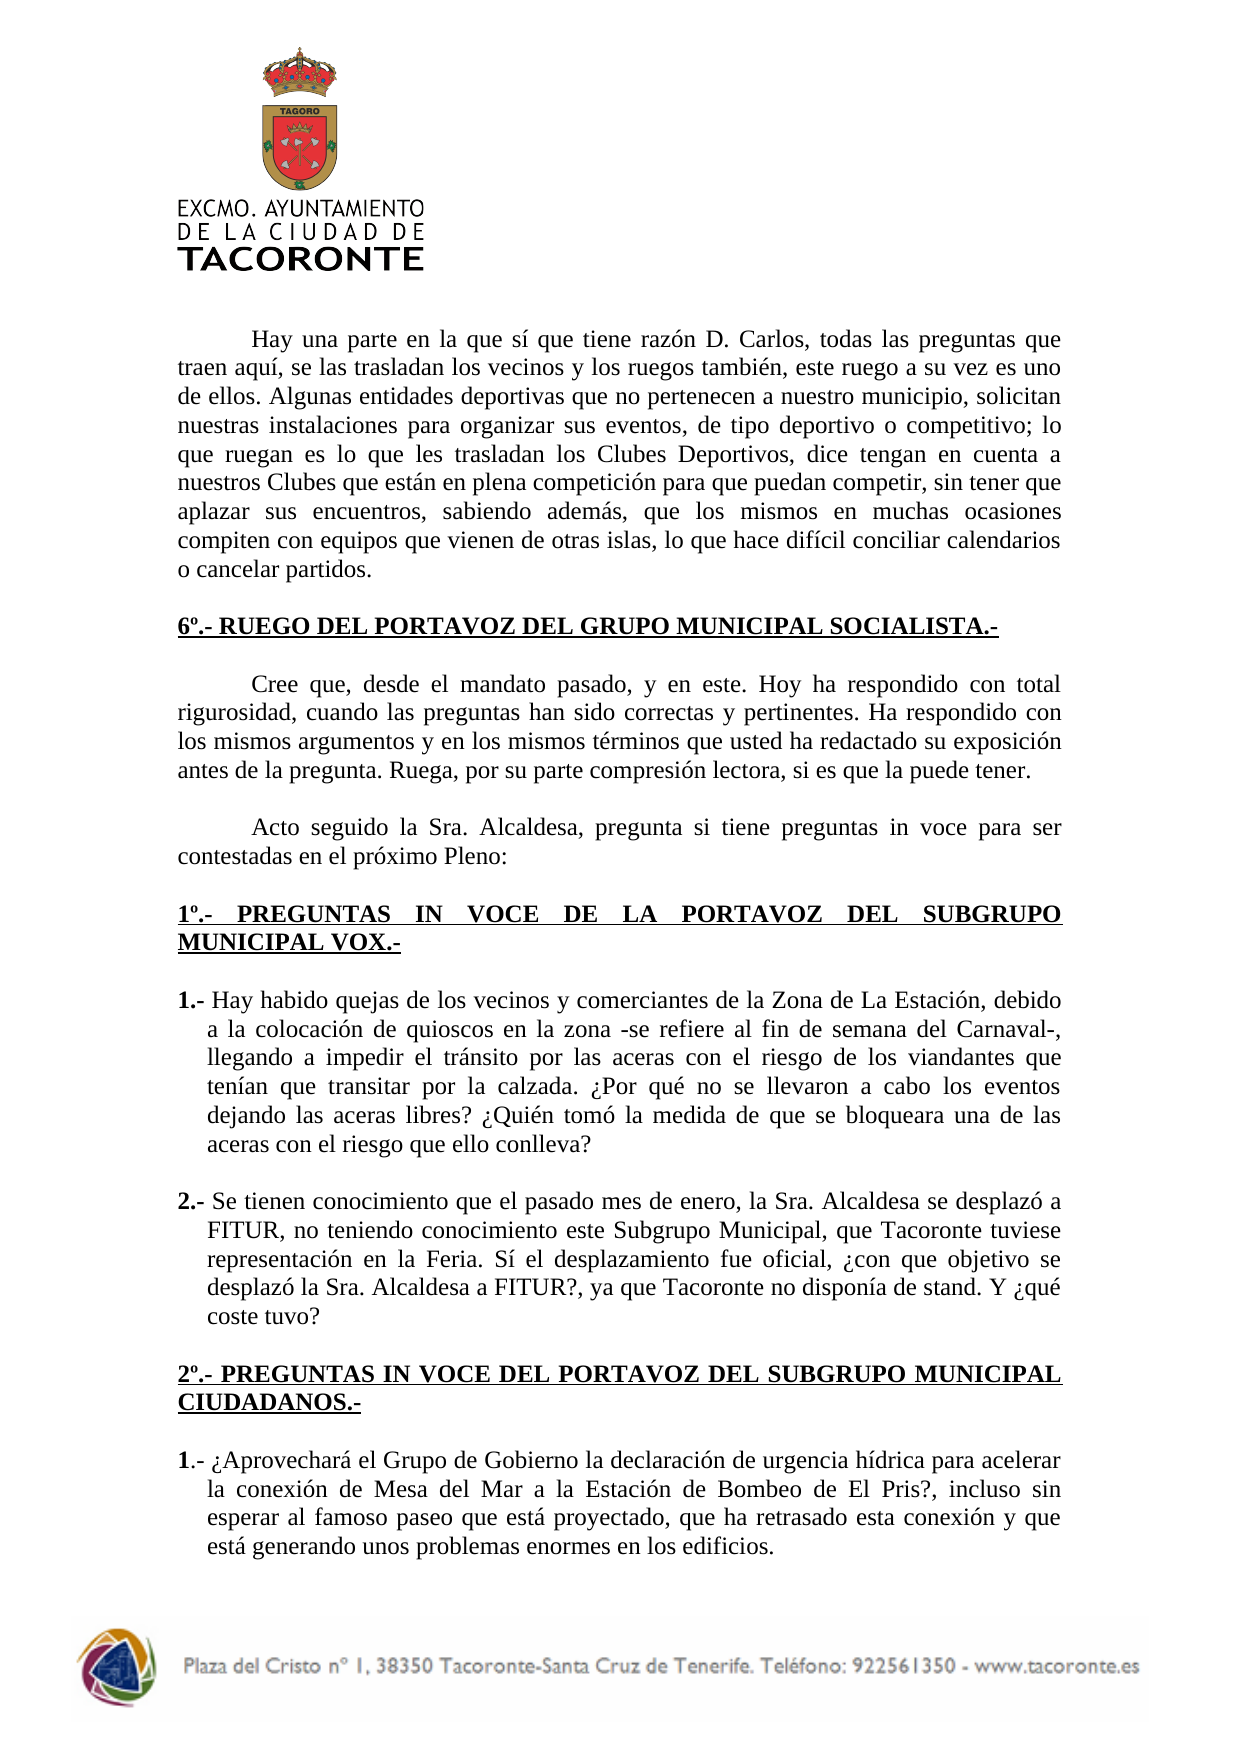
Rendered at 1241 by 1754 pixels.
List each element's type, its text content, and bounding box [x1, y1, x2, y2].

text 1.- Hay habido quejas de los vecinos y comerciantes de la Zona de La Estación, debido a la colocación de quioscos en la zona -se refiere al fin de semana del Carnaval-, llegando a impedir el tránsito por las aceras con el riesgo de los viandantes que tenían que transitar por la calzada. ¿Por qué no se llevaron a cabo los eventos dejando las aceras libres? ¿Quién tomó la medida de que se bloqueara una de las aceras con el riesgo que ello conlleva? [177, 985, 1062, 1157]
text Hay una parte en la que sí que tiene razón D. Carlos, todas las preguntas que traen aquí, se las trasladan los vecinos y los ruegos también, este ruego a su vez es uno de ellos. Algunas entidades deportivas que no pertenecen a nuestro municipio, solicitan nuestras instalaciones para organizar sus eventos, de tipo deportivo o competitivo; lo que ruegan es lo que les trasladan los Clubes Deportivos, dice tengan en cuenta a nuestros Clubes que están en plena competición para que puedan competir, sin tener que aplazar sus encuentros, sabiendo además, que los mismos en muchas ocasiones compiten con equipos que vienen de otras islas, lo que hace difícil conciliar calendarios o cancelar partidos. [177, 324, 1062, 582]
picture [71, 1616, 1150, 1722]
picture [177, 47, 424, 271]
text Cree que, desde el mandato pasado, y en este. Hoy ha respondido con total rigurosidad, cuando las preguntas han sido correctas y pertinentes. Ha respondido con los mismos argumentos y en los mismos términos que usted ha redactado su exposición antes de la pregunta. Ruega, por su parte compresión lectora, si es que la puede tener. [177, 669, 1062, 784]
text Acto seguido la Sra. Alcaldesa, pregunta si tiene preguntas in voce para ser contestadas en el próximo Pleno: [177, 812, 1062, 870]
text 2.- Se tienen conocimiento que el pasado mes de enero, la Sra. Alcaldesa se desplazó a FITUR, no teniendo conocimiento este Subgrupo Municipal, que Tacoronte tuviese representación en la Feria. Sí el desplazamiento fue oficial, ¿con que objetivo se desplazó la Sra. Alcaldesa a FITUR?, ya que Tacoronte no disponía de stand. Y ¿qué coste tuvo? [177, 1186, 1062, 1330]
text 2º.- PREGUNTAS IN VOCE DEL PORTAVOZ DEL SUBGRUPO MUNICIPAL [177, 1359, 1062, 1384]
text 6º.- RUEGO DEL PORTAVOZ DEL GRUPO MUNICIPAL SOCIALISTA.- [177, 611, 1062, 640]
text 1º.- PREGUNTAS IN VOCE DE LA PORTAVOZ DEL SUBGRUPO [177, 899, 1062, 924]
text 1.- ¿Aprovechará el Grupo de Gobierno la declaración de urgencia hídrica para acelerar la conexión de Mesa del Mar a la Estación de Bombeo de El Pris?, incluso sin esperar al famoso paseo que está proyectado, que ha retrasado esta conexión y que está generando unos problemas enormes en los edificios. [177, 1445, 1062, 1560]
text MUNICIPAL VOX.- [177, 925, 1062, 956]
text CIUDADANOS.- [177, 1385, 1062, 1416]
